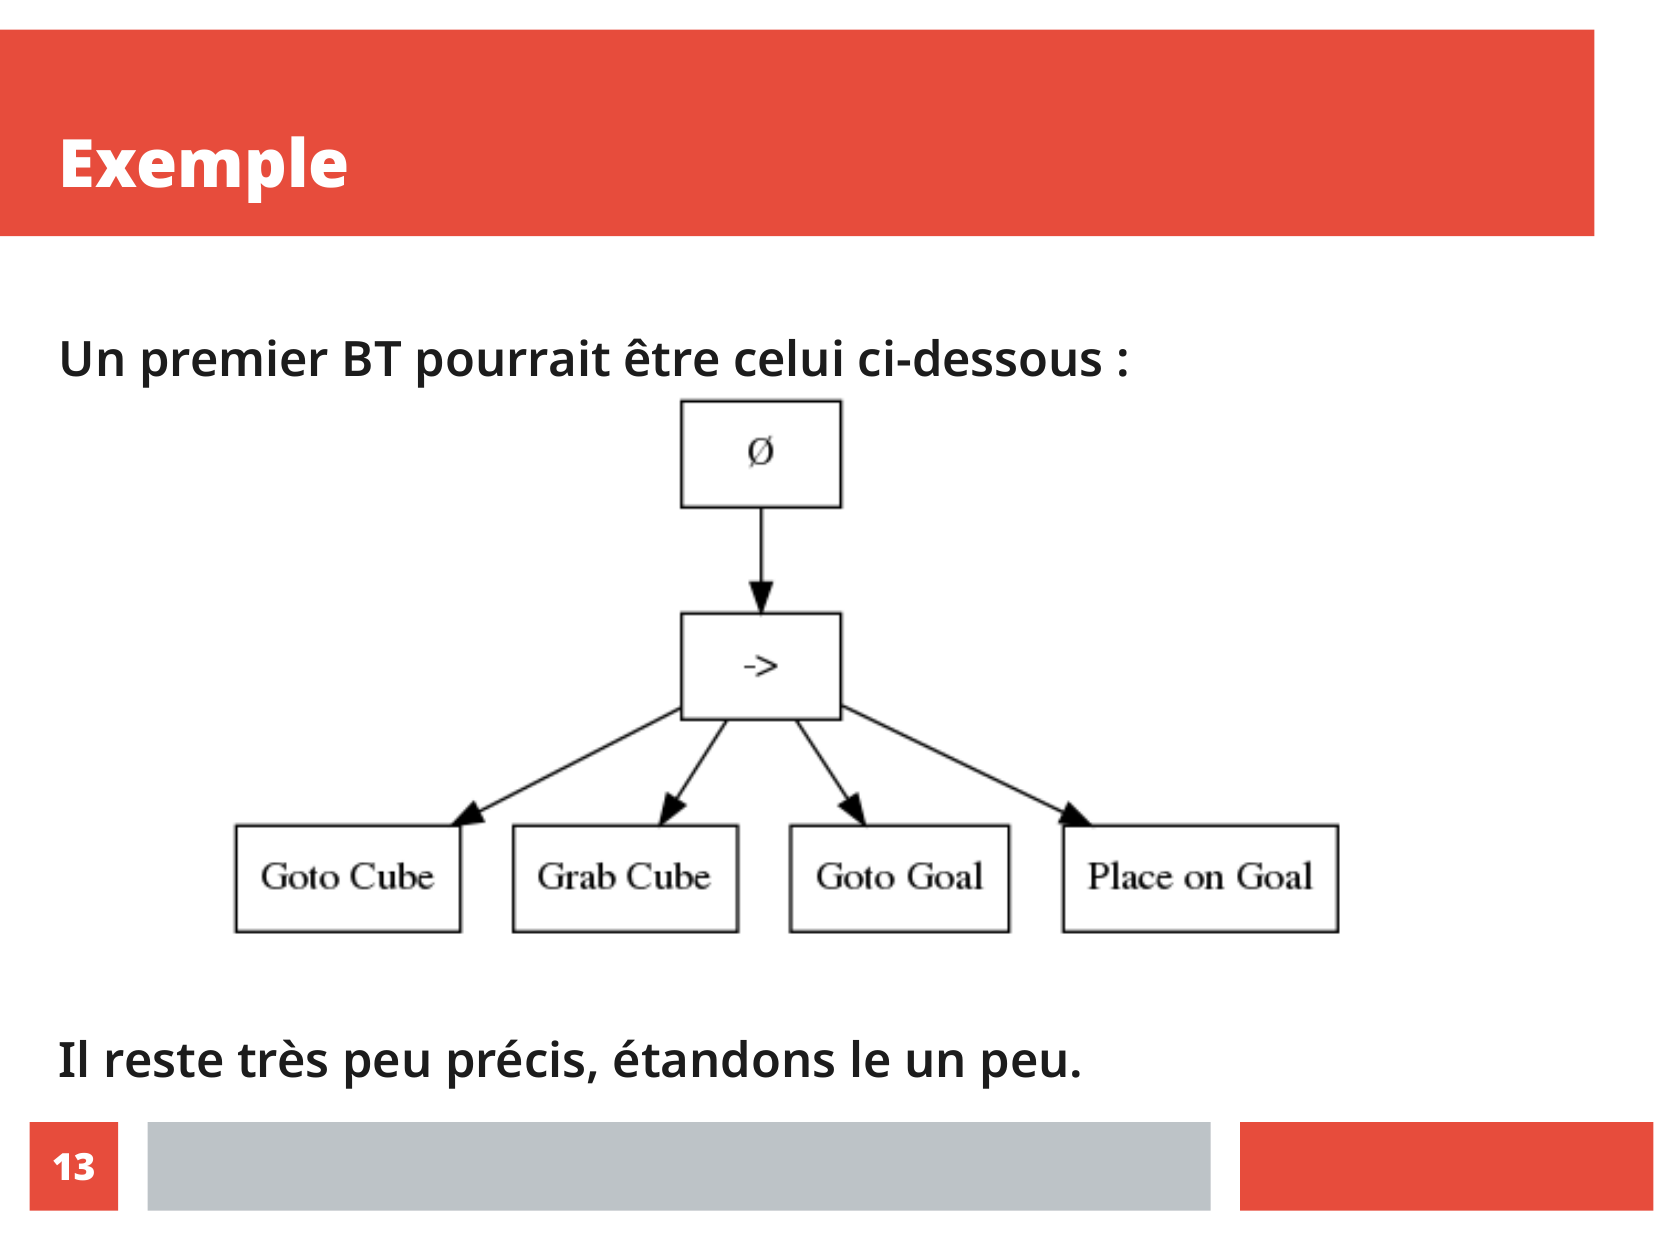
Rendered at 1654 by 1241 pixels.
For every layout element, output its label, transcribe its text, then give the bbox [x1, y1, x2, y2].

title Exemple [59, 59, 1595, 207]
list Un premier BT pourrait être celui ci-dessous : Il reste très peu précis, étandons le un peu. [59, 324, 1565, 1093]
picture [225, 390, 1351, 946]
